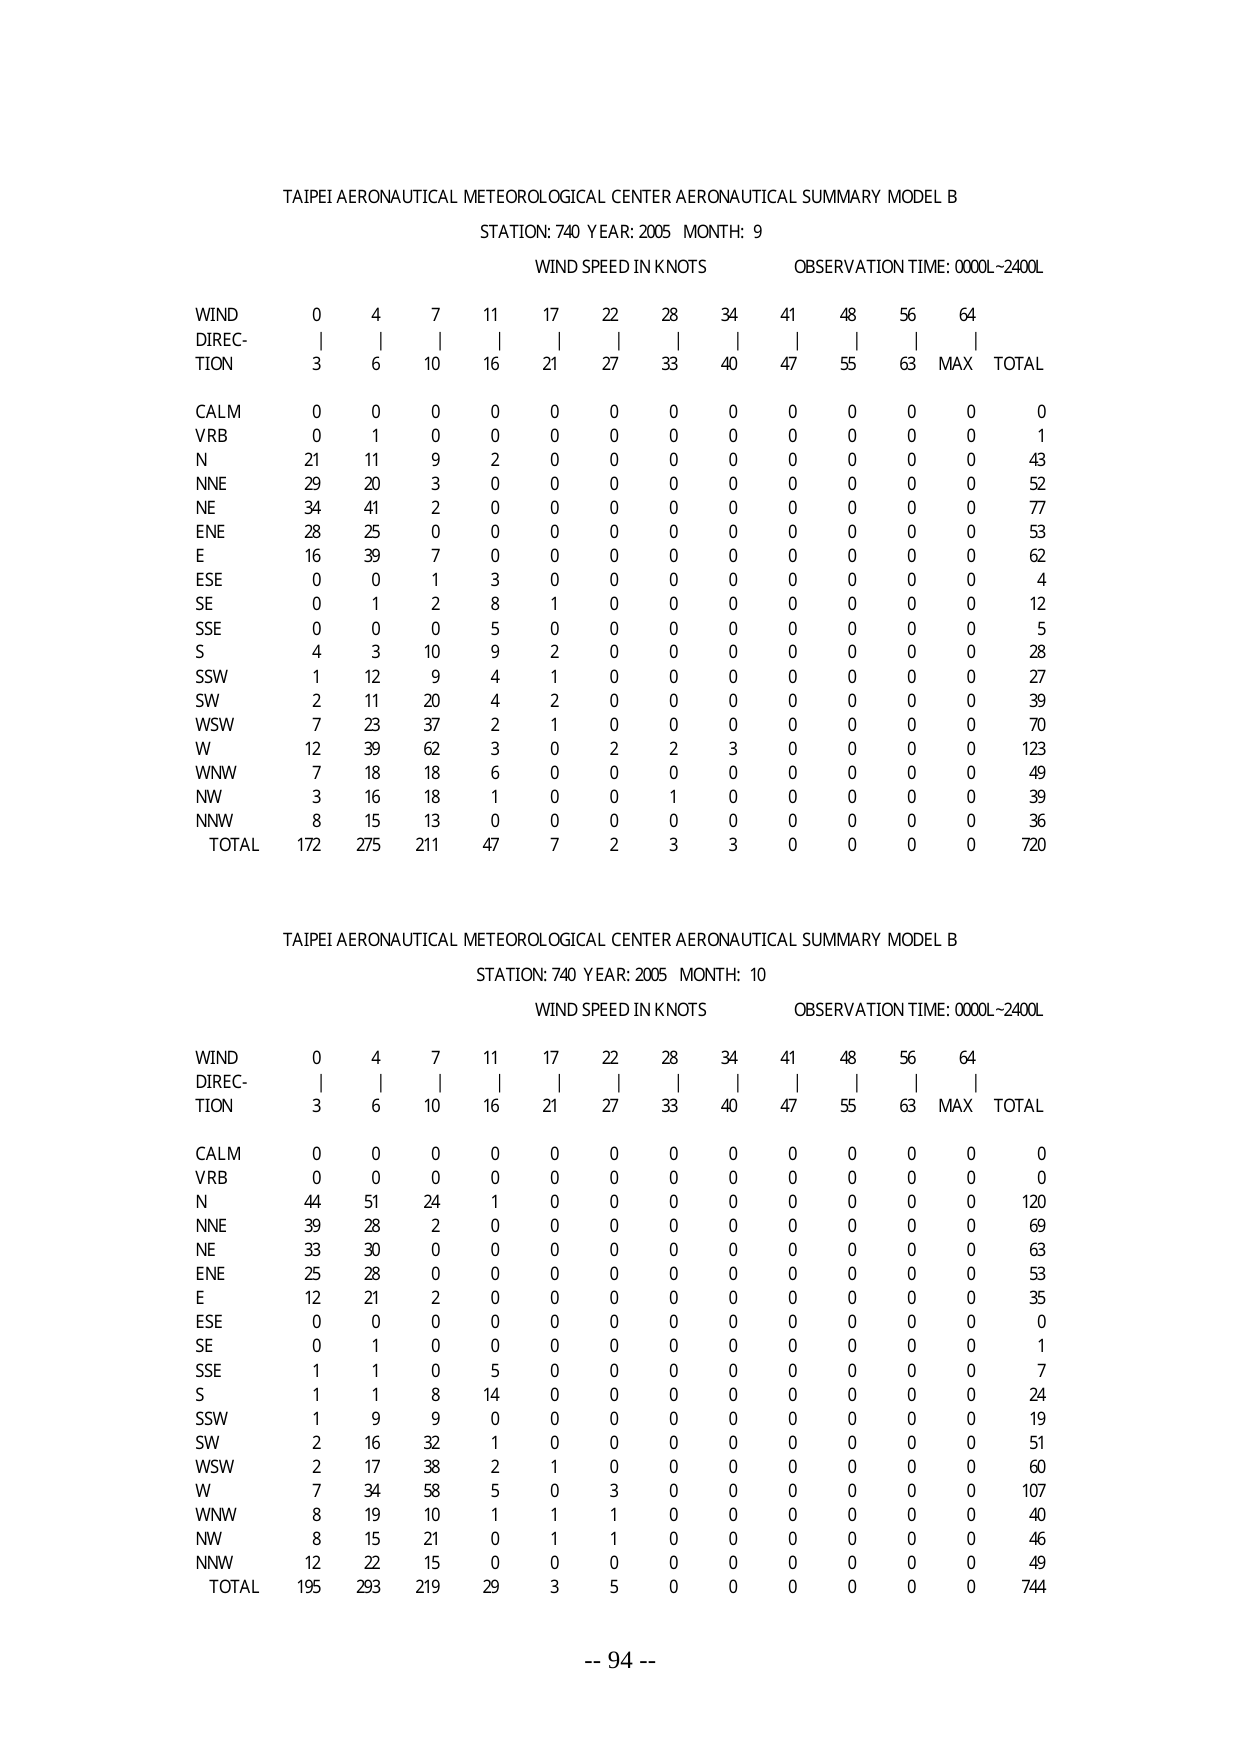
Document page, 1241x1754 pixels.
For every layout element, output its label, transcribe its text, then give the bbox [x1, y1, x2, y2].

text -- 94 -- [543, 1637, 697, 1674]
